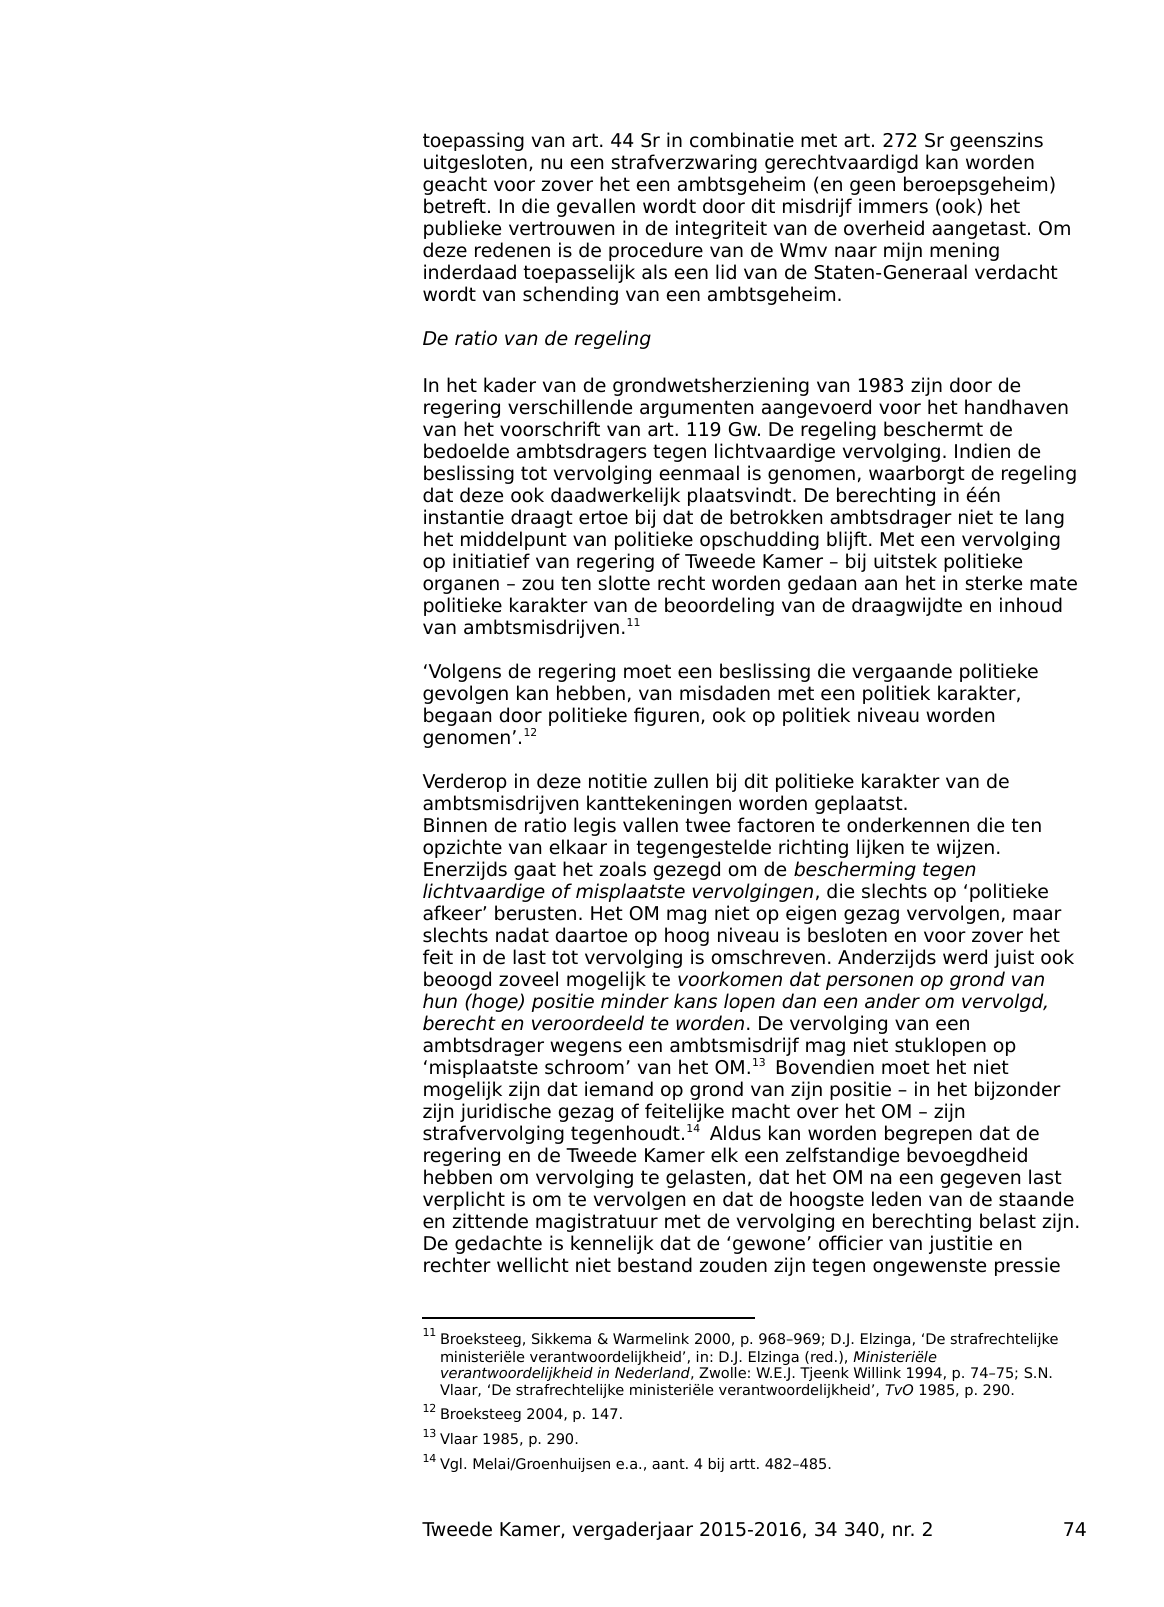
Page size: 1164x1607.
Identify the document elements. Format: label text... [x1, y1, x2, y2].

text Verderop in deze notitie zullen bij dit politieke karakter van de ambtsmisdrijven kanttekeningen worden geplaatst. [422, 771, 1087, 815]
text Binnen de ratio legis vallen twee factoren te onderkennen die ten opzichte van elkaar in tegengestelde richting lijken te wijzen. Enerzijds gaat het zoals gezegd om de bescherming tegen lichtvaardige of misplaatste vervolgingen, die slechts op ‘politieke afkeer’ berusten. Het OM mag niet op eigen gezag vervolgen, maar slechts nadat daartoe op hoog niveau is besloten en voor zover het feit in de last tot vervolging is omschreven. Anderzijds werd juist ook beoogd zoveel mogelijk te voorkomen dat personen op grond van hun (hoge) positie minder kans lopen dan een ander om vervolgd, berecht en veroordeeld te worden. De vervolging van een ambtsdrager wegens een ambtsmisdrijf mag niet stuklopen op ‘misplaatste schroom’ van het OM. Bovendien moet het niet mogelijk zijn dat iemand op grond van zijn positie – in het bijzonder zijn juridische gezag of feitelijke macht over het OM – zijn strafvervolging tegenhoudt. Aldus kan worden begrepen dat de regering en de Tweede Kamer elk een zelfstandige bevoegdheid hebben om vervolging te gelasten, dat het OM na een gegeven last verplicht is om te vervolgen en dat de hoogste leden van de staande en zittende magistratuur met de vervolging en berechting belast zijn. De gedachte is kennelijk dat de ‘gewone’ officier van justitie en rechter wellicht niet bestand zouden zijn tegen ongewenste pressie [422, 815, 1087, 1276]
text Vgl. Melai/Groenhuijsen e.a., aant. 4 bij artt. 482–485. [422, 1452, 1087, 1474]
text Broeksteeg 2004, p. 147. [422, 1402, 1087, 1424]
text Vlaar 1985, p. 290. [422, 1427, 1087, 1449]
text In het kader van de grondwetsherziening van 1983 zijn door de regering verschillende argumenten aangevoerd voor het handhaven van het voorschrift van art. 119 Gw. De regeling beschermt de bedoelde ambtsdragers tegen lichtvaardige vervolging. Indien de beslissing tot vervolging eenmaal is genomen, waarborgt de regeling dat deze ook daadwerkelijk plaatsvindt. De berechting in één instantie draagt ertoe bij dat de betrokken ambtsdrager niet te lang het middelpunt van politieke opschudding blijft. Met een vervolging op initiatief van regering of Tweede Kamer – bij uitstek politieke organen – zou ten slotte recht worden gedaan aan het in sterke mate politieke karakter van de beoordeling van de draagwijdte en inhoud van ambtsmisdrijven. [422, 375, 1087, 639]
text toepassing van art. 44 Sr in combinatie met art. 272 Sr geenszins uitgesloten, nu een strafverzwaring gerechtvaardigd kan worden geacht voor zover het een ambtsgeheim (en geen beroepsgeheim) betreft. In die gevallen wordt door dit misdrijf immers (ook) het publieke vertrouwen in de integriteit van de overheid aangetast. Om deze redenen is de procedure van de Wmv naar mijn mening inderdaad toepasselijk als een lid van de Staten-Generaal verdacht wordt van schending van een ambtsgeheim. [422, 130, 1087, 306]
subtitle De ratio van de regeling [422, 328, 1087, 350]
text Broeksteeg, Sikkema & Warmelink 2000, p. 968–969; D.J. Elzinga, ‘De strafrechtelijke ministeriële verantwoordelijkheid’, in: D.J. Elzinga (red.), Ministeriële verantwoordelijkheid in Nederland, Zwolle: W.E.J. Tjeenk Willink 1994, p. 74–75; S.N. Vlaar, ‘De strafrechtelijke ministeriële verantwoordelijkheid’, TvO 1985, p. 290. [422, 1327, 1087, 1399]
text ‘Volgens de regering moet een beslissing die vergaande politieke gevolgen kan hebben, van misdaden met een politiek karakter, begaan door politieke figuren, ook op politiek niveau worden genomen’. [422, 661, 1087, 749]
